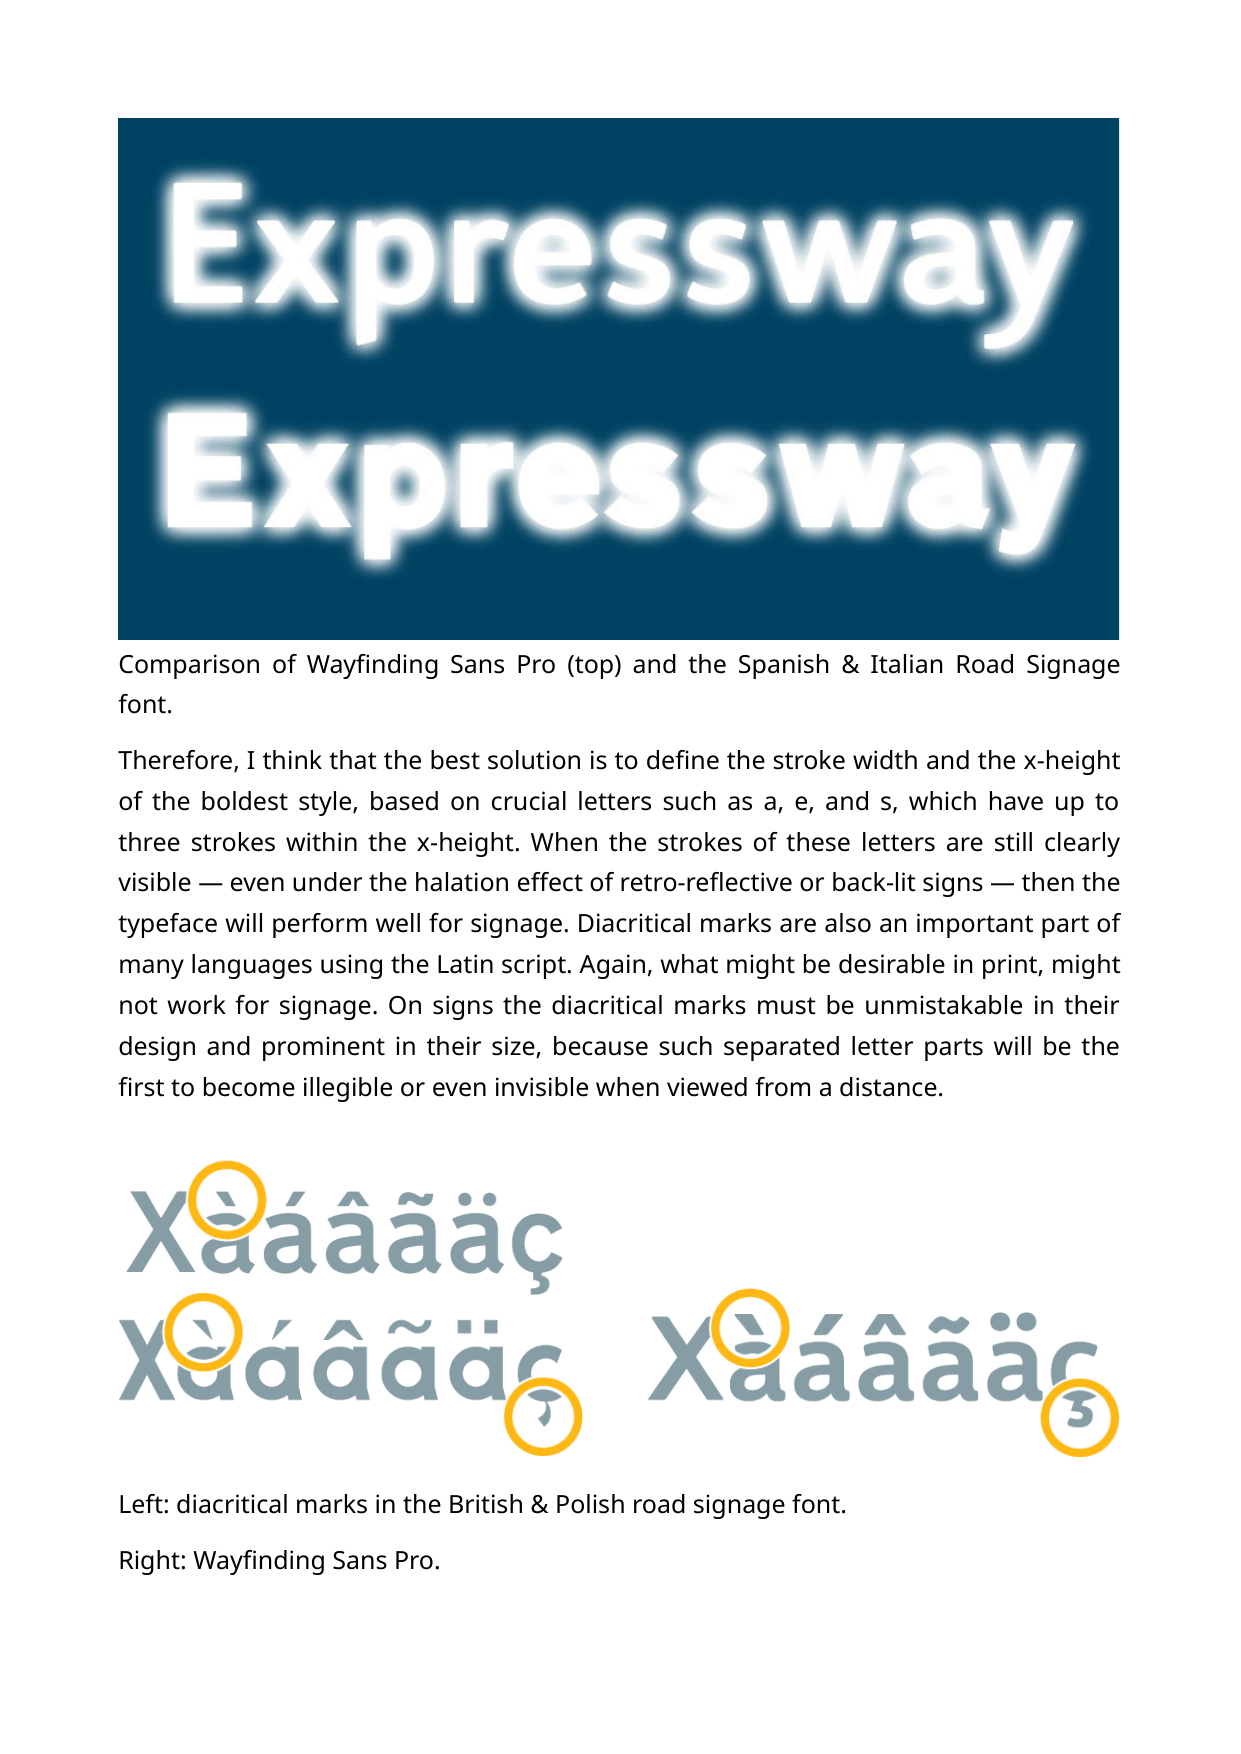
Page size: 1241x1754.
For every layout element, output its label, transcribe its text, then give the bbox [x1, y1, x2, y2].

text Left: diacritical marks in the British & Polish road signage font. [118, 1481, 1122, 1521]
picture [149, 394, 1090, 578]
text Therefore, I think that the best solution is to define the stroke width and the x-height of the boldest style, based on crucial letters such as a, e, and s, which have up to three strokes within the x-height. When the strokes of these letters are still clearly visible — even under the halation effect of retro-reflective or back-lit signs — then the typeface will perform well for signage. Diacritical marks are also an important part of many languages using the Latin script. Again, what might be desirable in print, might not work for signage. On signs the diacritical marks must be unmistakable in their design and prominent in their size, because such separated letter parts will be the first to become illegible or even invisible when viewed from a distance. [118, 743, 1122, 1103]
text Right: Wayfinding Sans Pro. [118, 1542, 1122, 1577]
picture [155, 164, 1089, 367]
picture [118, 1124, 1122, 1481]
text Comparison of Wayfinding Sans Pro (top) and the Spanish & Italian Road Signage font. [118, 118, 1122, 721]
